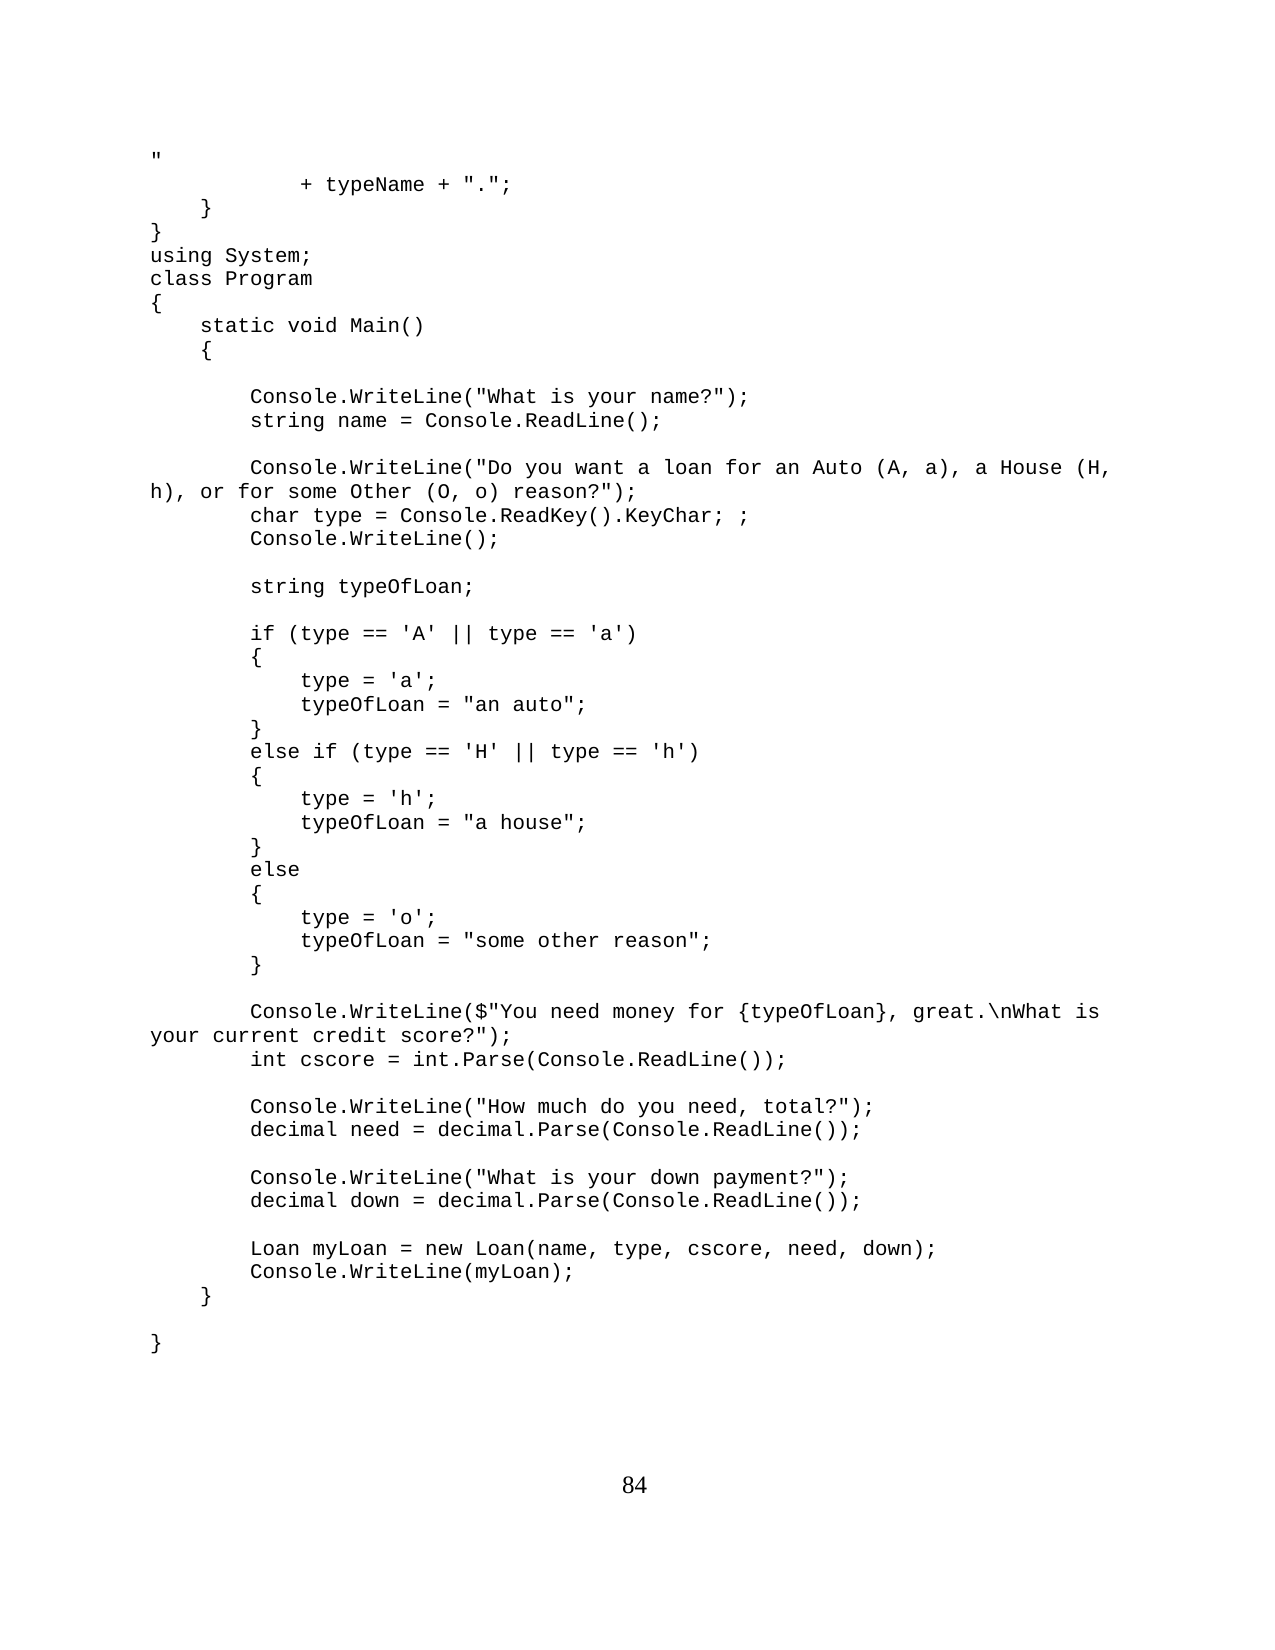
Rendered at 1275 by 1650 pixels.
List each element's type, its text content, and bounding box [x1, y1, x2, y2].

text decimal down = decimal.Parse(Console.ReadLine()); [150, 1190, 1125, 1214]
text static void Main() [150, 316, 1125, 339]
text type = 'a'; [150, 670, 1125, 694]
text class Program [150, 268, 1125, 292]
text } [150, 836, 1125, 859]
text " [150, 150, 1125, 174]
text + typeName + "."; [150, 174, 1125, 197]
text using System; [150, 244, 1125, 268]
text else if (type == 'H' || type == 'h') [150, 741, 1125, 765]
text } [150, 717, 1125, 741]
text Console.WriteLine("What is your name?"); [150, 386, 1125, 410]
text { [150, 883, 1125, 907]
text { [150, 647, 1125, 670]
text string name = Console.ReadLine(); [150, 410, 1125, 434]
text type = 'o'; [150, 907, 1125, 930]
text { [150, 339, 1125, 363]
text { [150, 765, 1125, 788]
text } [150, 954, 1125, 978]
text } [150, 221, 1125, 244]
text Console.WriteLine("How much do you need, total?"); [150, 1096, 1125, 1119]
text else [150, 859, 1125, 883]
text } [150, 1332, 1125, 1356]
text Console.WriteLine("Do you want a loan for an Auto (A, a), a House (H, h), or for some Other (O, o) reason?"); [150, 457, 1125, 505]
text typeOfLoan = "an auto"; [150, 694, 1125, 717]
text Console.WriteLine(); [150, 528, 1125, 552]
text Loan myLoan = new Loan(name, type, cscore, need, down); [150, 1238, 1125, 1261]
text Console.WriteLine("What is your down payment?"); [150, 1167, 1125, 1190]
text typeOfLoan = "a house"; [150, 812, 1125, 836]
text string typeOfLoan; [150, 576, 1125, 599]
text { [150, 292, 1125, 316]
text Console.WriteLine($"You need money for {typeOfLoan}, great.\nWhat is your current credit score?"); [150, 1001, 1125, 1048]
text if (type == 'A' || type == 'a') [150, 623, 1125, 647]
text } [150, 197, 1125, 221]
text } [150, 1285, 1125, 1309]
text int cscore = int.Parse(Console.ReadLine()); [150, 1048, 1125, 1072]
text type = 'h'; [150, 788, 1125, 812]
text Console.WriteLine(myLoan); [150, 1261, 1125, 1285]
text char type = Console.ReadKey().KeyChar; ; [150, 505, 1125, 528]
text typeOfLoan = "some other reason"; [150, 930, 1125, 954]
text decimal need = decimal.Parse(Console.ReadLine()); [150, 1119, 1125, 1143]
